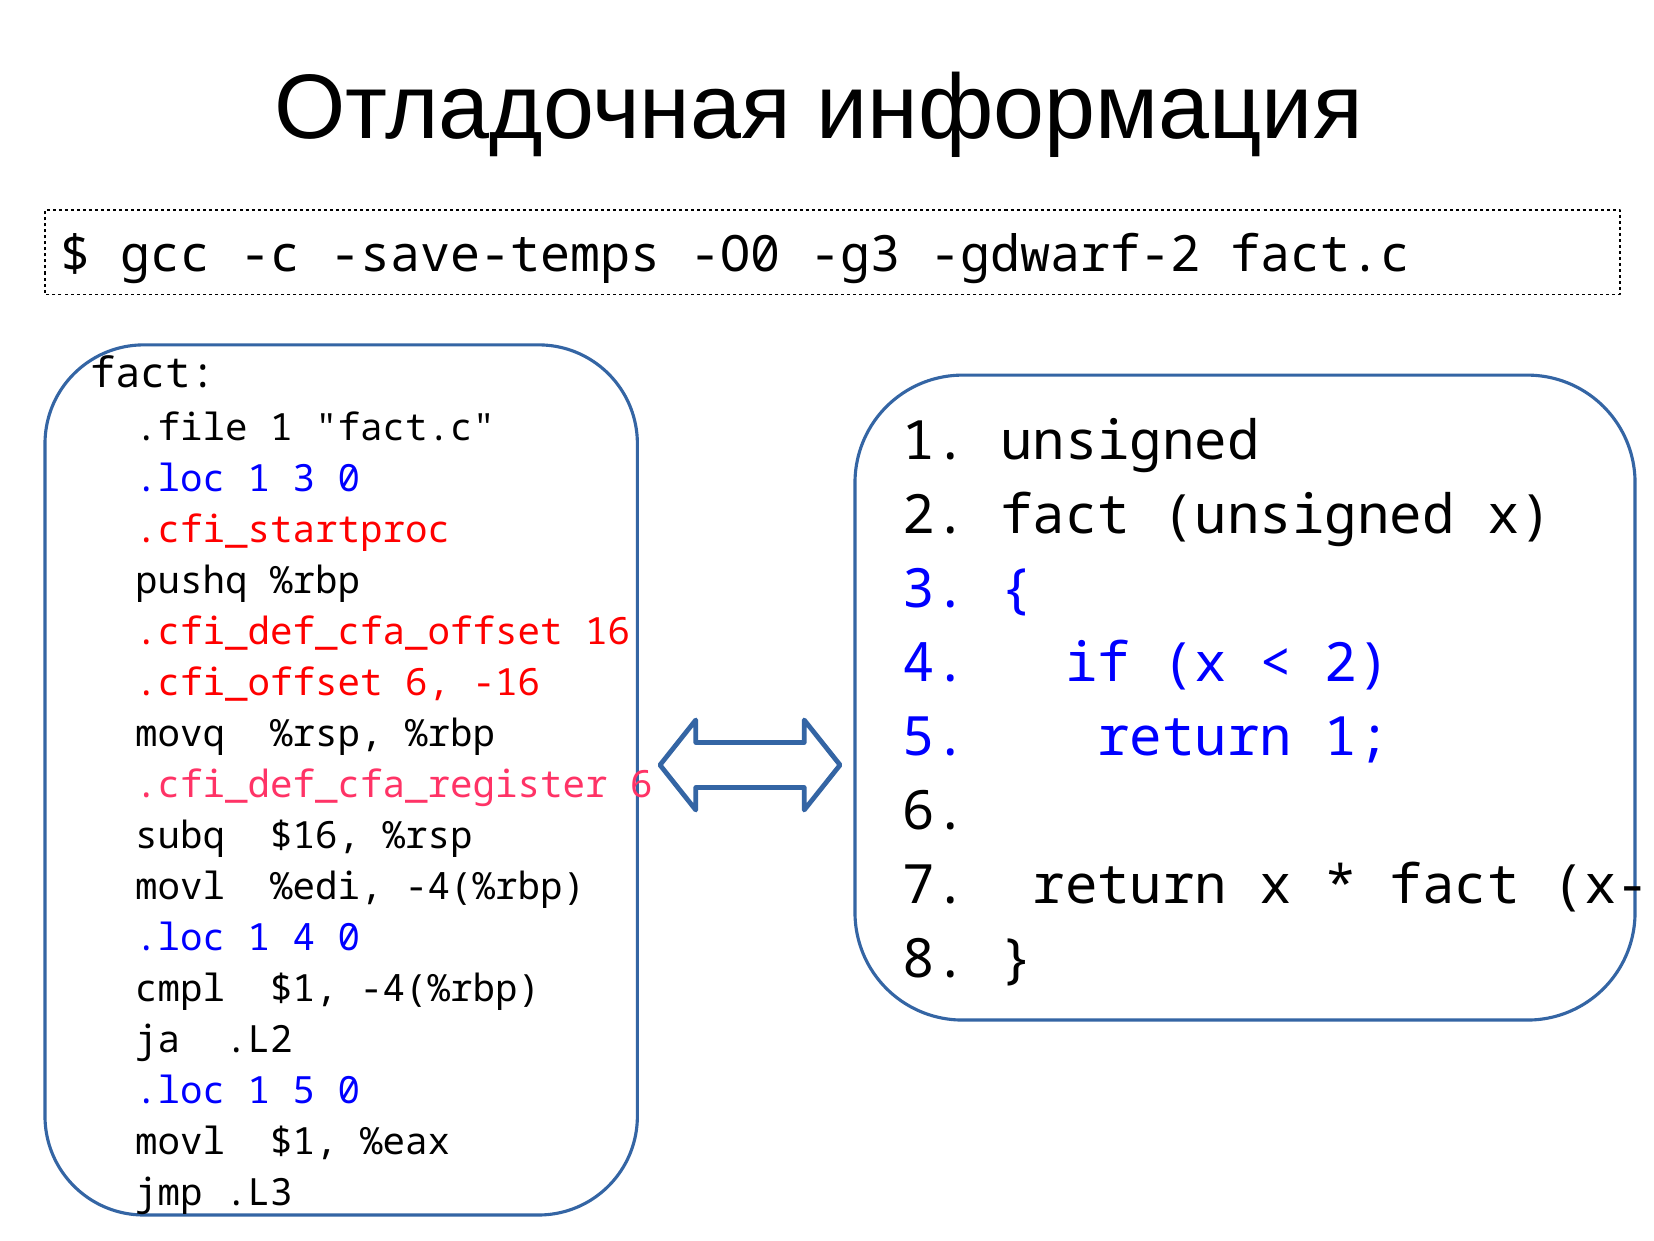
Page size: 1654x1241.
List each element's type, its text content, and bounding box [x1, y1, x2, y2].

text_box fact: .file 1 "fact.c" .loc 1 3 0 .cfi_startproc pushq %rbp .cfi_def_cfa_offset 16 .cfi_offset 6, -16 movq %rsp, %rbp .cfi_def_cfa_register 6 subq $16, %rsp movl %edi, -4(%rbp) .loc 1 4 0 cmpl $1, -4(%rbp) ja .L2 .loc 1 5 0 movl $1, %eax jmp .L3 [45, 344, 638, 1216]
text_box $ gcc -c -save-temps -O0 -g3 -gdwarf-2 fact.c [45, 210, 1621, 292]
text_box 1. unsigned 2. fact (unsigned x) 3. { 4. if (x < 2) 5. return 1; 6. 7. return x * fact (x-1); 8. } [855, 375, 1636, 1021]
title Отладочная информация [75, 2, 1564, 210]
text_box [660, 720, 841, 811]
